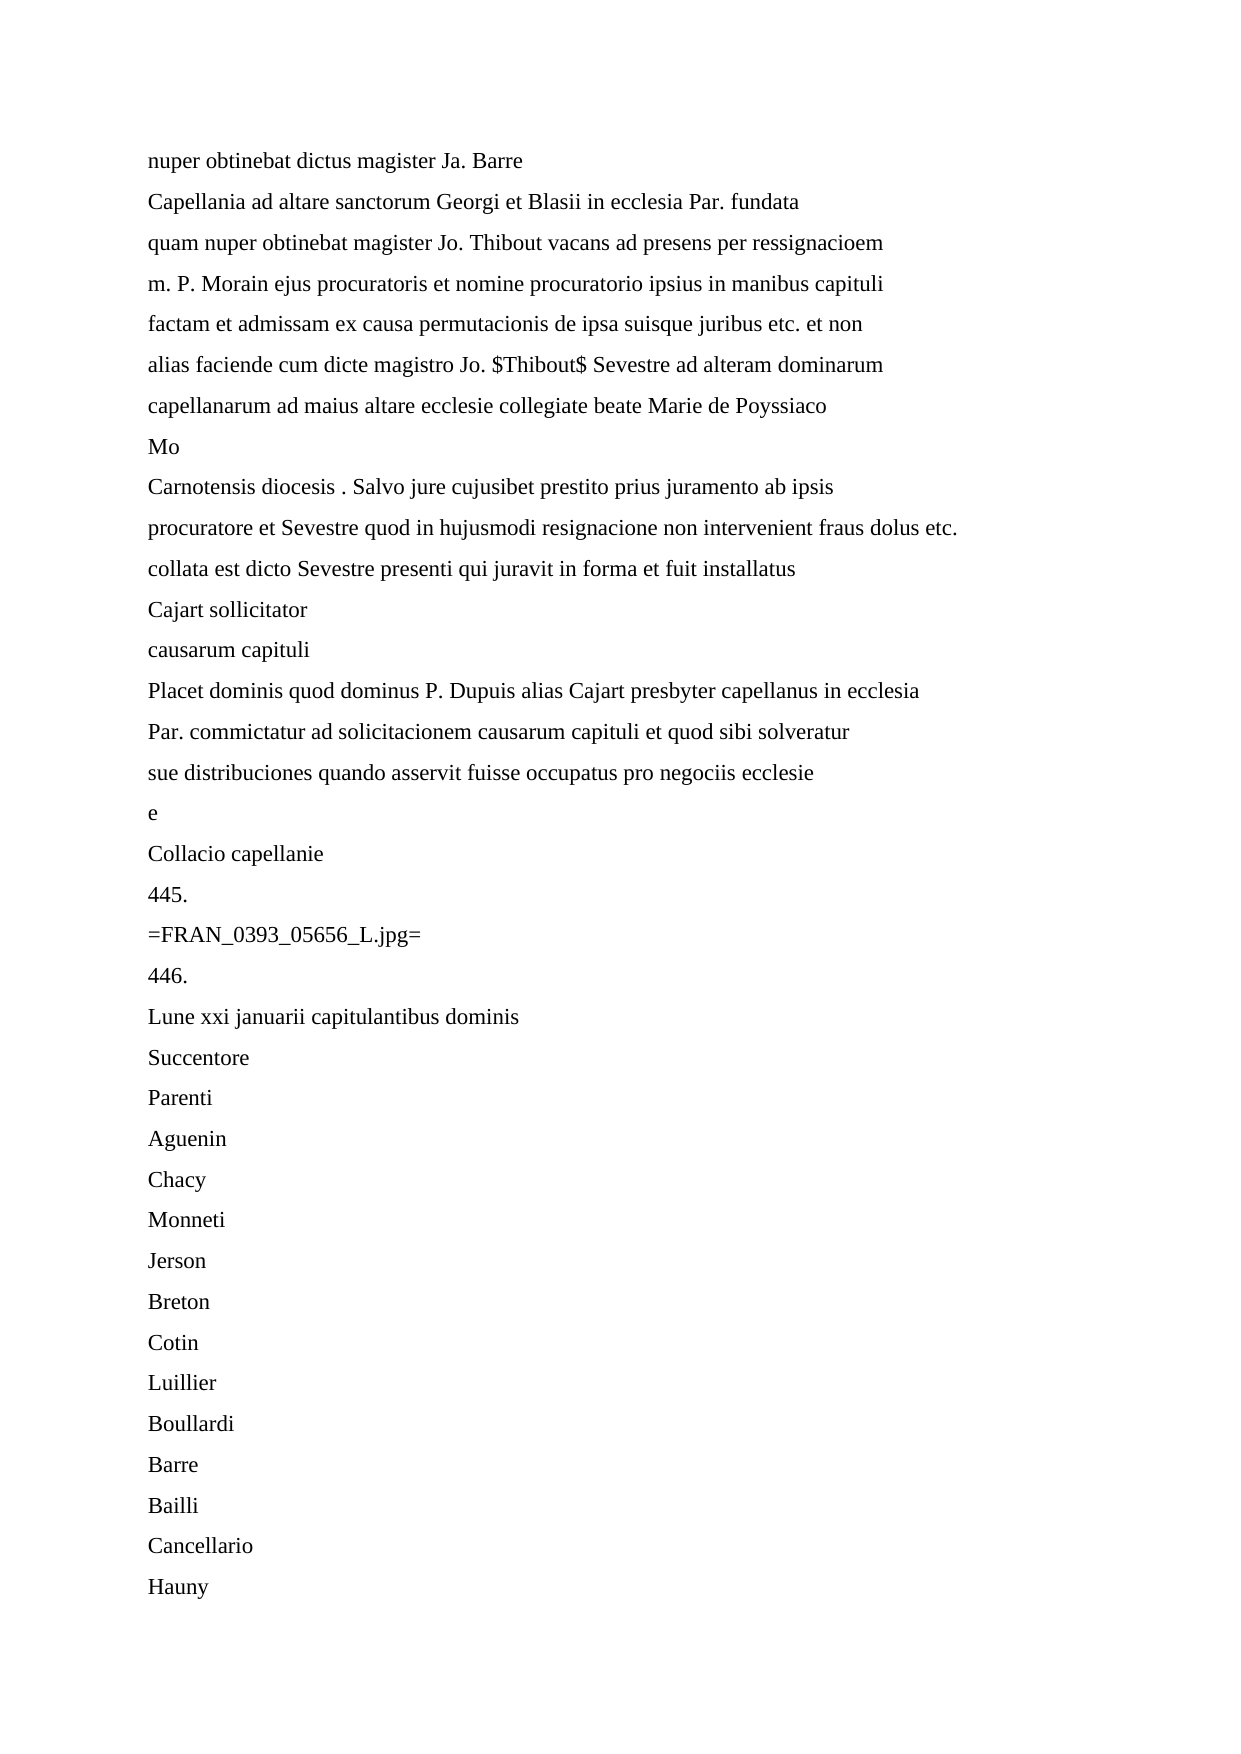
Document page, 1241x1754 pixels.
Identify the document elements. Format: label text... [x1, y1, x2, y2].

text alias faciende cum dicte magistro Jo. $Thibout$ Sevestre ad alteram dominarum [148, 351, 1093, 378]
text 446. [148, 962, 1093, 988]
text Mo [148, 433, 1093, 459]
text causarum capituli [148, 636, 1093, 663]
text nuper obtinebat dictus magister Ja. Barre [148, 148, 1093, 174]
text quam nuper obtinebat magister Jo. Thibout vacans ad presens per ressignacioem [148, 229, 1093, 255]
text e [148, 799, 1093, 826]
text procuratore et Sevestre quod in hujusmodi resignacione non intervenient fraus dolus etc. [148, 514, 1093, 541]
text Placet dominis quod dominus P. Dupuis alias Cajart presbyter capellanus in ecclesia [148, 677, 1093, 703]
text Cotin [148, 1329, 1093, 1355]
text capellanarum ad maius altare ecclesie collegiate beate Marie de Poyssiaco [148, 392, 1093, 418]
text Cancellario [148, 1532, 1093, 1559]
text Parenti [148, 1084, 1093, 1111]
text Chacy [148, 1166, 1093, 1192]
text Bailli [148, 1492, 1093, 1518]
text Hauny [148, 1573, 1093, 1599]
text Carnotensis diocesis . Salvo jure cujusibet prestito prius juramento ab ipsis [148, 473, 1093, 500]
text Breton [148, 1288, 1093, 1314]
text Capellania ad altare sanctorum Georgi et Blasii in ecclesia Par. fundata [148, 188, 1093, 215]
text Barre [148, 1451, 1093, 1477]
text collata est dicto Sevestre presenti qui juravit in forma et fuit installatus [148, 555, 1093, 581]
text Par. commictatur ad solicitacionem causarum capituli et quod sibi solveratur [148, 718, 1093, 744]
text Collacio capellanie [148, 840, 1093, 866]
text Boullardi [148, 1410, 1093, 1437]
text m. P. Morain ejus procuratoris et nomine procuratorio ipsius in manibus capituli [148, 270, 1093, 296]
text Succentore [148, 1044, 1093, 1070]
text Jerson [148, 1247, 1093, 1274]
text Luillier [148, 1369, 1093, 1396]
text =FRAN_0393_05656_L.jpg= [148, 921, 1093, 948]
text 445. [148, 881, 1093, 907]
text factam et admissam ex causa permutacionis de ipsa suisque juribus etc. et non [148, 311, 1093, 337]
text Monneti [148, 1207, 1093, 1233]
text sue distribuciones quando asservit fuisse occupatus pro negociis ecclesie [148, 758, 1093, 785]
text Cajart sollicitator [148, 596, 1093, 622]
text Aguenin [148, 1125, 1093, 1151]
text Lune xxi januarii capitulantibus dominis [148, 1003, 1093, 1029]
